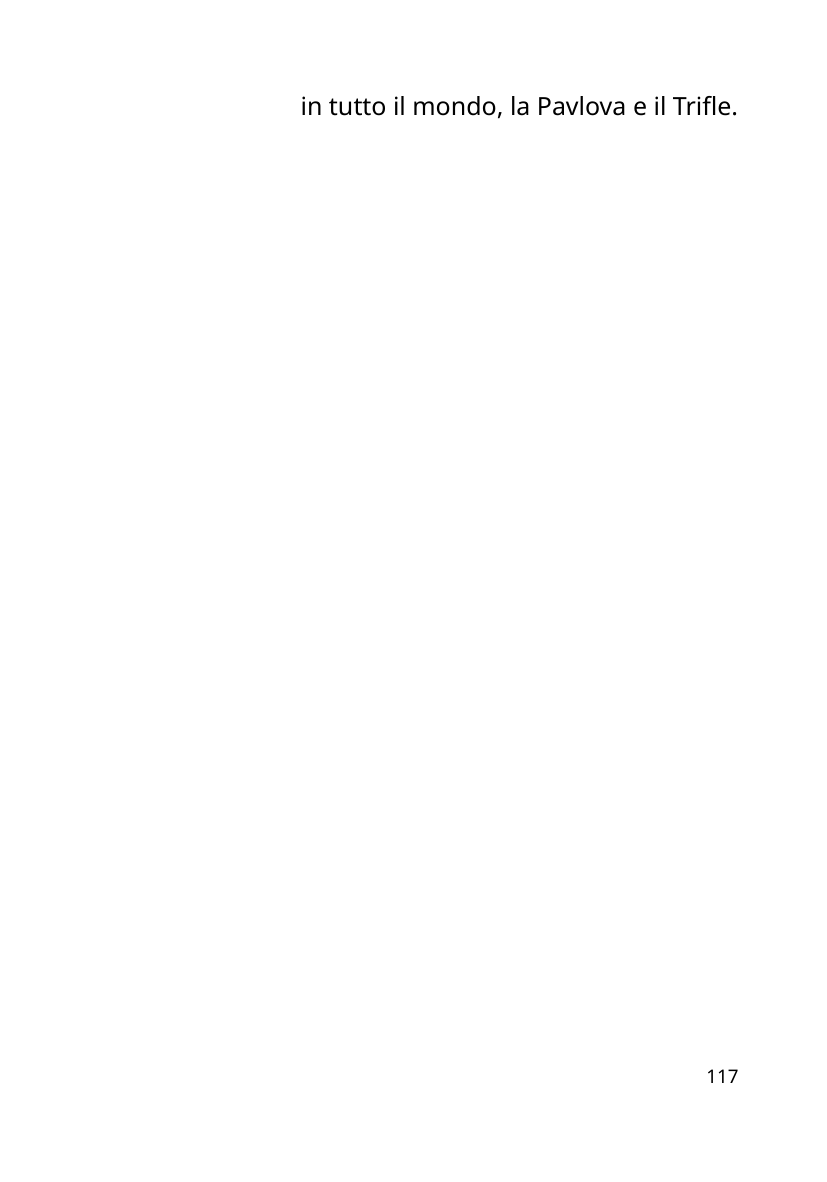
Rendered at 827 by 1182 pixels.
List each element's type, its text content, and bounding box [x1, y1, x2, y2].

text in tutto il mondo, la Pavlova e il Trifle. [118, 88, 738, 123]
